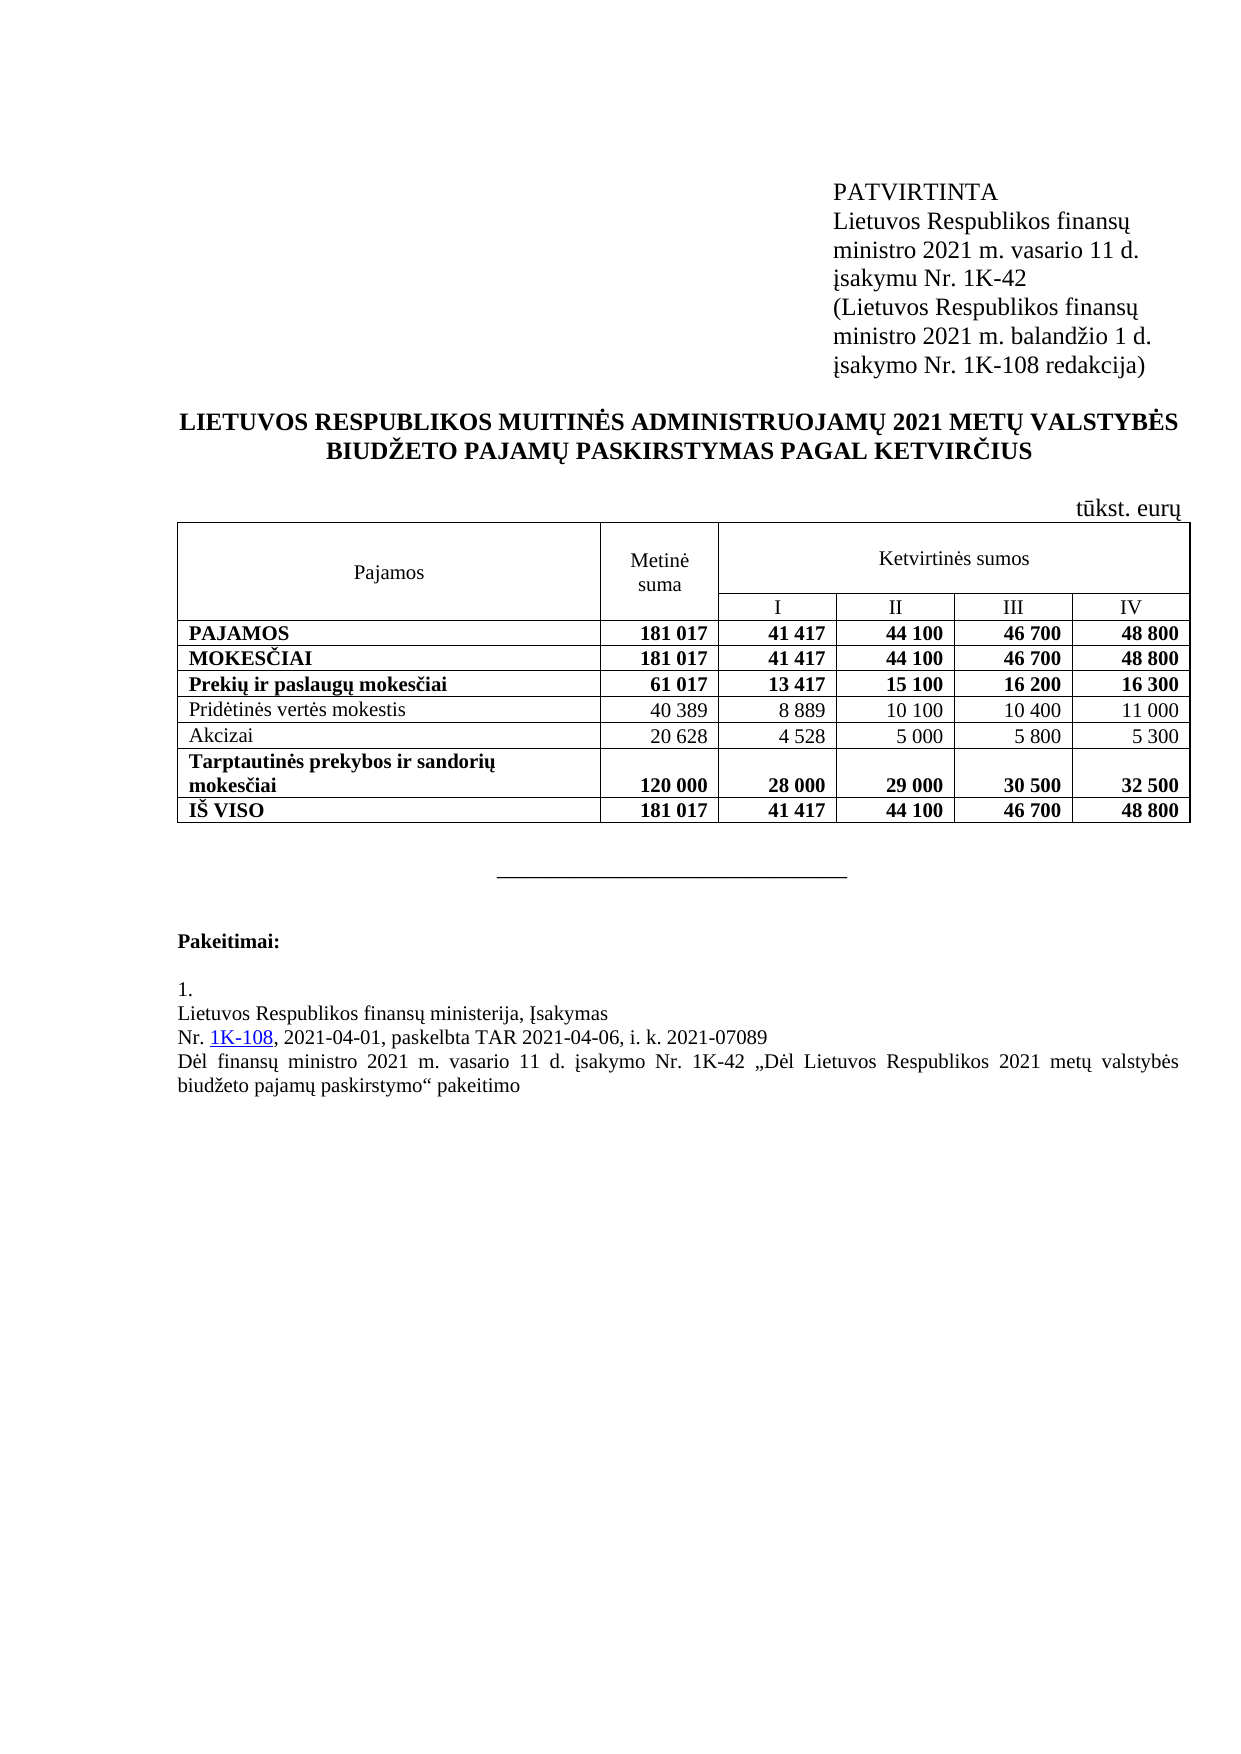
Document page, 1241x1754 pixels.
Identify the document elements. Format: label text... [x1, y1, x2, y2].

table_cell PAJAMOS [178, 621, 600, 645]
table_cell 5 800 [955, 723, 1072, 748]
text Lietuvos Respublikos finansų [833, 206, 1181, 235]
table_cell 181 017 [601, 621, 718, 645]
table_cell III [955, 594, 1072, 620]
table_cell 48 800 [1073, 621, 1189, 645]
text (Lietuvos Respublikos finansų [833, 292, 1181, 321]
table_cell 44 100 [837, 621, 954, 645]
table_cell 10 400 [955, 697, 1072, 722]
table_cell IV [1073, 594, 1189, 620]
table_cell Tarptautinės prekybos ir sandorių mokesčiai [178, 749, 600, 797]
text Nr. 1K-108, 2021-04-01, paskelbta TAR 2021-04-06, i. k. 2021-07089 [177, 1025, 1181, 1049]
table_cell II [837, 594, 954, 620]
text Pakeitimai: [177, 929, 1181, 953]
table_cell 5 000 [837, 723, 954, 748]
text Dėl finansų ministro 2021 m. vasario 11 d. įsakymo Nr. 1K-42 „Dėl Lietuvos Respublikos 2021 metų valstybės biudžeto pajamų paskirstymo“ pakeitimo [177, 1049, 1181, 1097]
text tūkst. eurų [177, 493, 1181, 522]
text LIETUVOS RESPUBLIKOS MUITINĖS ADMINISTRUOJAMŲ 2021 METŲ VALSTYBĖS BIUDŽETO PAJAMŲ PASKIRSTYMAS PAGAL KETVIRČIUS [177, 407, 1181, 465]
table_header Pajamos [178, 523, 600, 620]
table_cell 46 700 [955, 798, 1072, 822]
table_cell 5 300 [1073, 723, 1189, 748]
text PATVIRTINTA [833, 177, 1181, 206]
table_cell 15 100 [837, 671, 954, 696]
table_cell 44 100 [837, 798, 954, 822]
table_cell 28 000 [719, 749, 836, 797]
table_cell 181 017 [601, 798, 718, 822]
table_cell Pridėtinės vertės mokestis [178, 697, 600, 722]
table_cell 20 628 [601, 723, 718, 748]
table_cell 48 800 [1073, 798, 1189, 822]
table_cell 48 800 [1073, 646, 1189, 670]
table_cell 46 700 [955, 621, 1072, 645]
table_cell 46 700 [955, 646, 1072, 670]
table_cell 10 100 [837, 697, 954, 722]
text Lietuvos Respublikos finansų ministerija, Įsakymas [177, 1001, 1181, 1025]
table_cell 32 500 [1073, 749, 1189, 797]
table_cell 4 528 [719, 723, 836, 748]
table_header Metinė suma [601, 523, 718, 620]
table_cell 181 017 [601, 646, 718, 670]
table_header Ketvirtinės sumos [719, 523, 1189, 593]
table_cell 29 000 [837, 749, 954, 797]
table_cell 16 300 [1073, 671, 1189, 696]
table_cell Prekių ir paslaugų mokesčiai [178, 671, 600, 696]
table_cell MOKESČIAI [178, 646, 600, 670]
text įsakymu Nr. 1K-42 [833, 263, 1181, 292]
table_cell 16 200 [955, 671, 1072, 696]
text ministro 2021 m. vasario 11 d. [833, 235, 1181, 263]
table_cell 40 389 [601, 697, 718, 722]
table_cell 41 417 [719, 621, 836, 645]
table_cell 13 417 [719, 671, 836, 696]
table_cell 41 417 [719, 646, 836, 670]
table_cell 44 100 [837, 646, 954, 670]
table_cell 11 000 [1073, 697, 1189, 722]
table_cell 120 000 [601, 749, 718, 797]
table_cell I [719, 594, 836, 620]
text ____________________________ [162, 852, 1181, 881]
table_cell 61 017 [601, 671, 718, 696]
table_cell 30 500 [955, 749, 1072, 797]
table_cell 8 889 [719, 697, 836, 722]
table_cell 41 417 [719, 798, 836, 822]
text ministro 2021 m. balandžio 1 d. [833, 321, 1181, 350]
table_cell Akcizai [178, 723, 600, 748]
text 1. [177, 977, 1181, 1001]
text įsakymo Nr. 1K-108 redakcija) [833, 350, 1181, 378]
table_cell IŠ VISO [178, 798, 600, 822]
